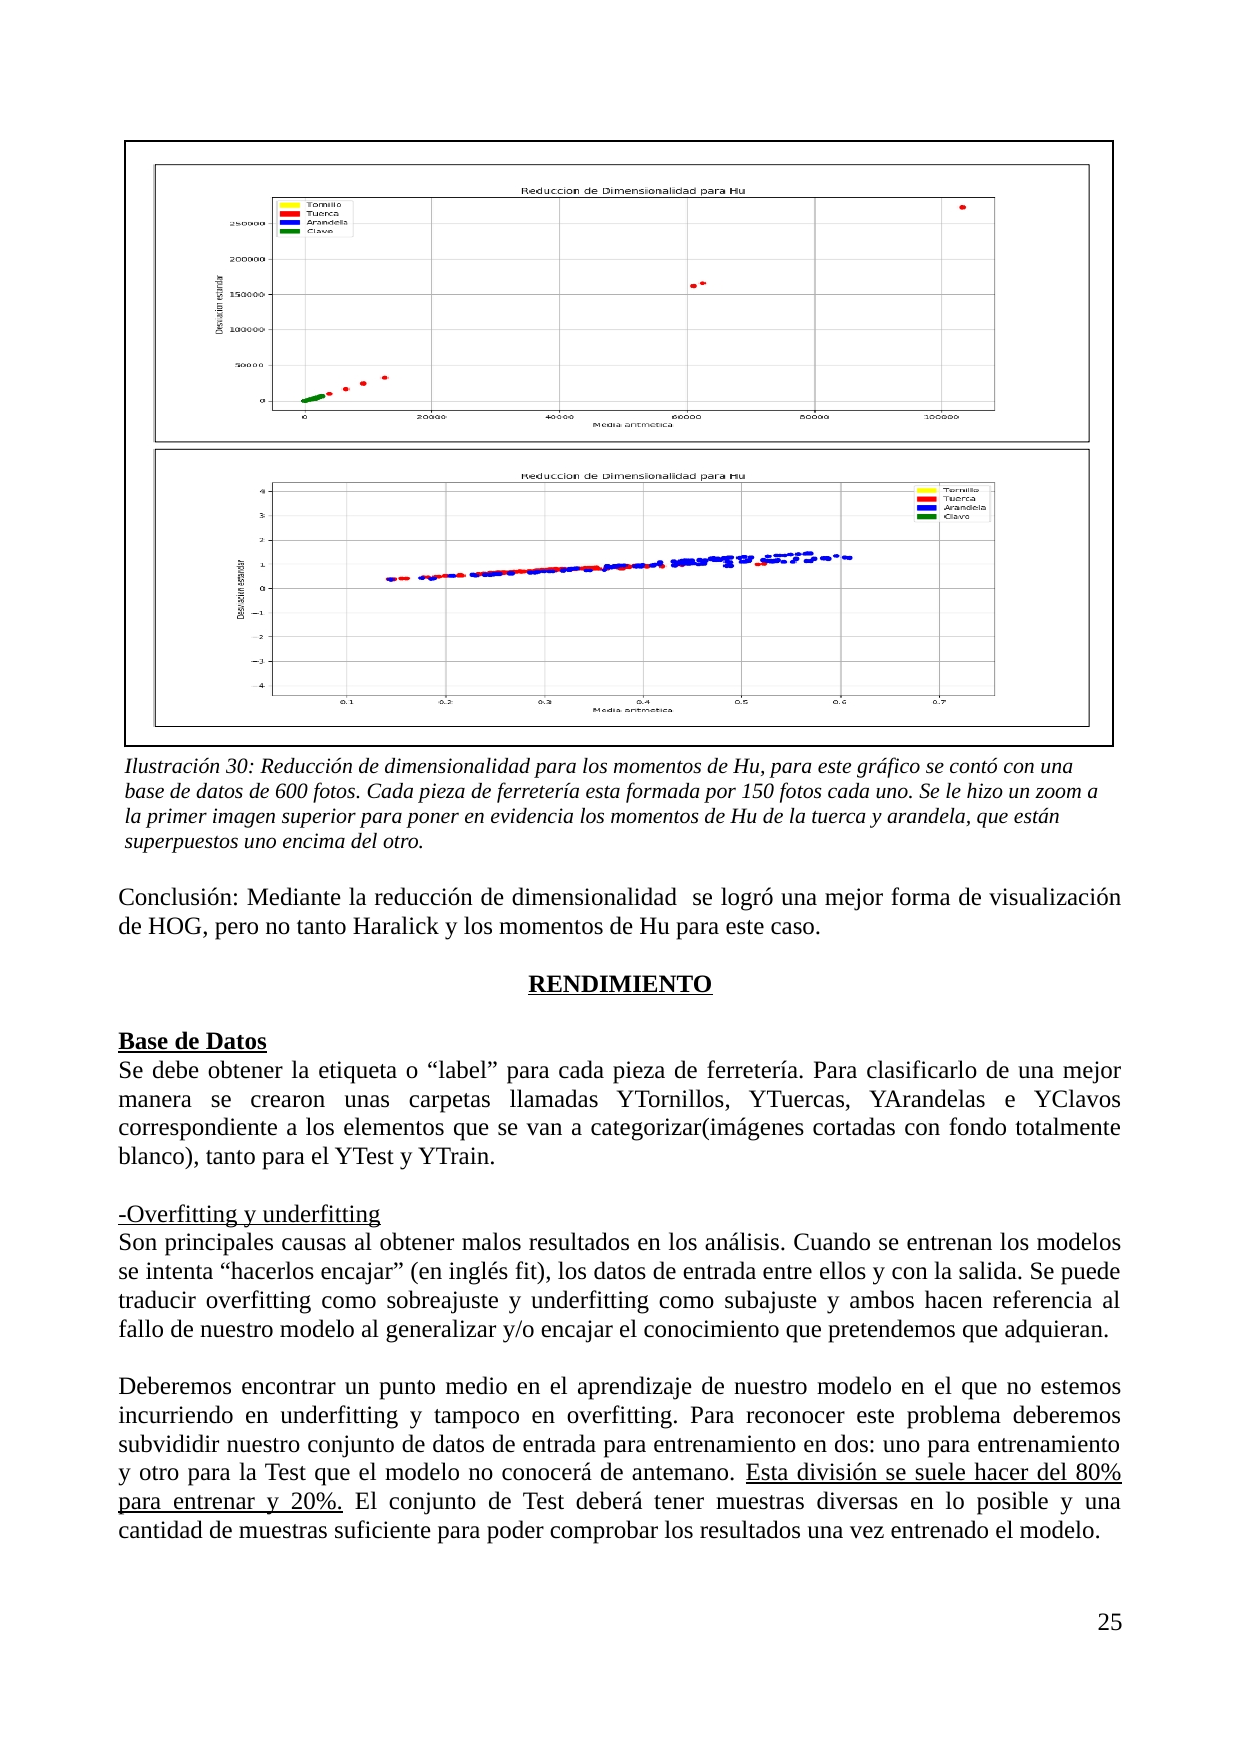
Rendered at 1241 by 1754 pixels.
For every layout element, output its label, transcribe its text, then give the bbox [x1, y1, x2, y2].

picture [129, 144, 1109, 743]
text RENDIMIENTO [118, 969, 1122, 997]
text Ilustración 30: Reducción de dimensionalidad para los momentos de Hu, para este gráfico se contó con una base de datos de 600 fotos. Cada pieza de ferretería esta formada por 150 fotos cada uno. Se le hizo un zoom a la primer imagen superior para poner en evidencia los momentos de Hu de la tuerca y arandela, que están superpuestos uno encima del otro. [124, 747, 1114, 854]
text Deberemos encontrar un punto medio en el aprendizaje de nuestro modelo en el que no estemos incurriendo en underfitting y tampoco en overfitting. Para reconocer este problema deberemos subvididir nuestro conjunto de datos de entrada para entrenamiento en dos: uno para entrenamiento y otro para la Test que el modelo no conocerá de antemano. Esta división se suele hacer del 80% para entrenar y 20%. El conjunto de Test deberá tener muestras diversas en lo posible y una cantidad de muestras suficiente para poder comprobar los resultados una vez entrenado el modelo. [118, 1371, 1122, 1544]
text Son principales causas al obtener malos resultados en los análisis. Cuando se entrenan los modelos se intenta “hacerlos encajar” (en inglés fit), los datos de entrada entre ellos y con la salida. Se puede traducir overfitting como sobreajuste y underfitting como subajuste y ambos hacen referencia al fallo de nuestro modelo al generalizar y/o encajar el conocimiento que pretendemos que adquieran. [118, 1227, 1122, 1342]
text Se debe obtener la etiqueta o “label” para cada pieza de ferretería. Para clasificarlo de una mejor manera se crearon unas carpetas llamadas YTornillos, YTuercas, YArandelas e YClavos correspondiente a los elementos que se van a categorizar(imágenes cortadas con fondo totalmente blanco), tanto para el YTest y YTrain. [118, 1055, 1122, 1170]
text Base de Datos [118, 1026, 1122, 1055]
text -Overfitting y underfitting [118, 1199, 1122, 1227]
text [126, 142, 1112, 745]
text Conclusión: Mediante la reducción de dimensionalidad se logró una mejor forma de visualización de HOG, pero no tanto Haralick y los momentos de Hu para este caso. [118, 882, 1122, 940]
